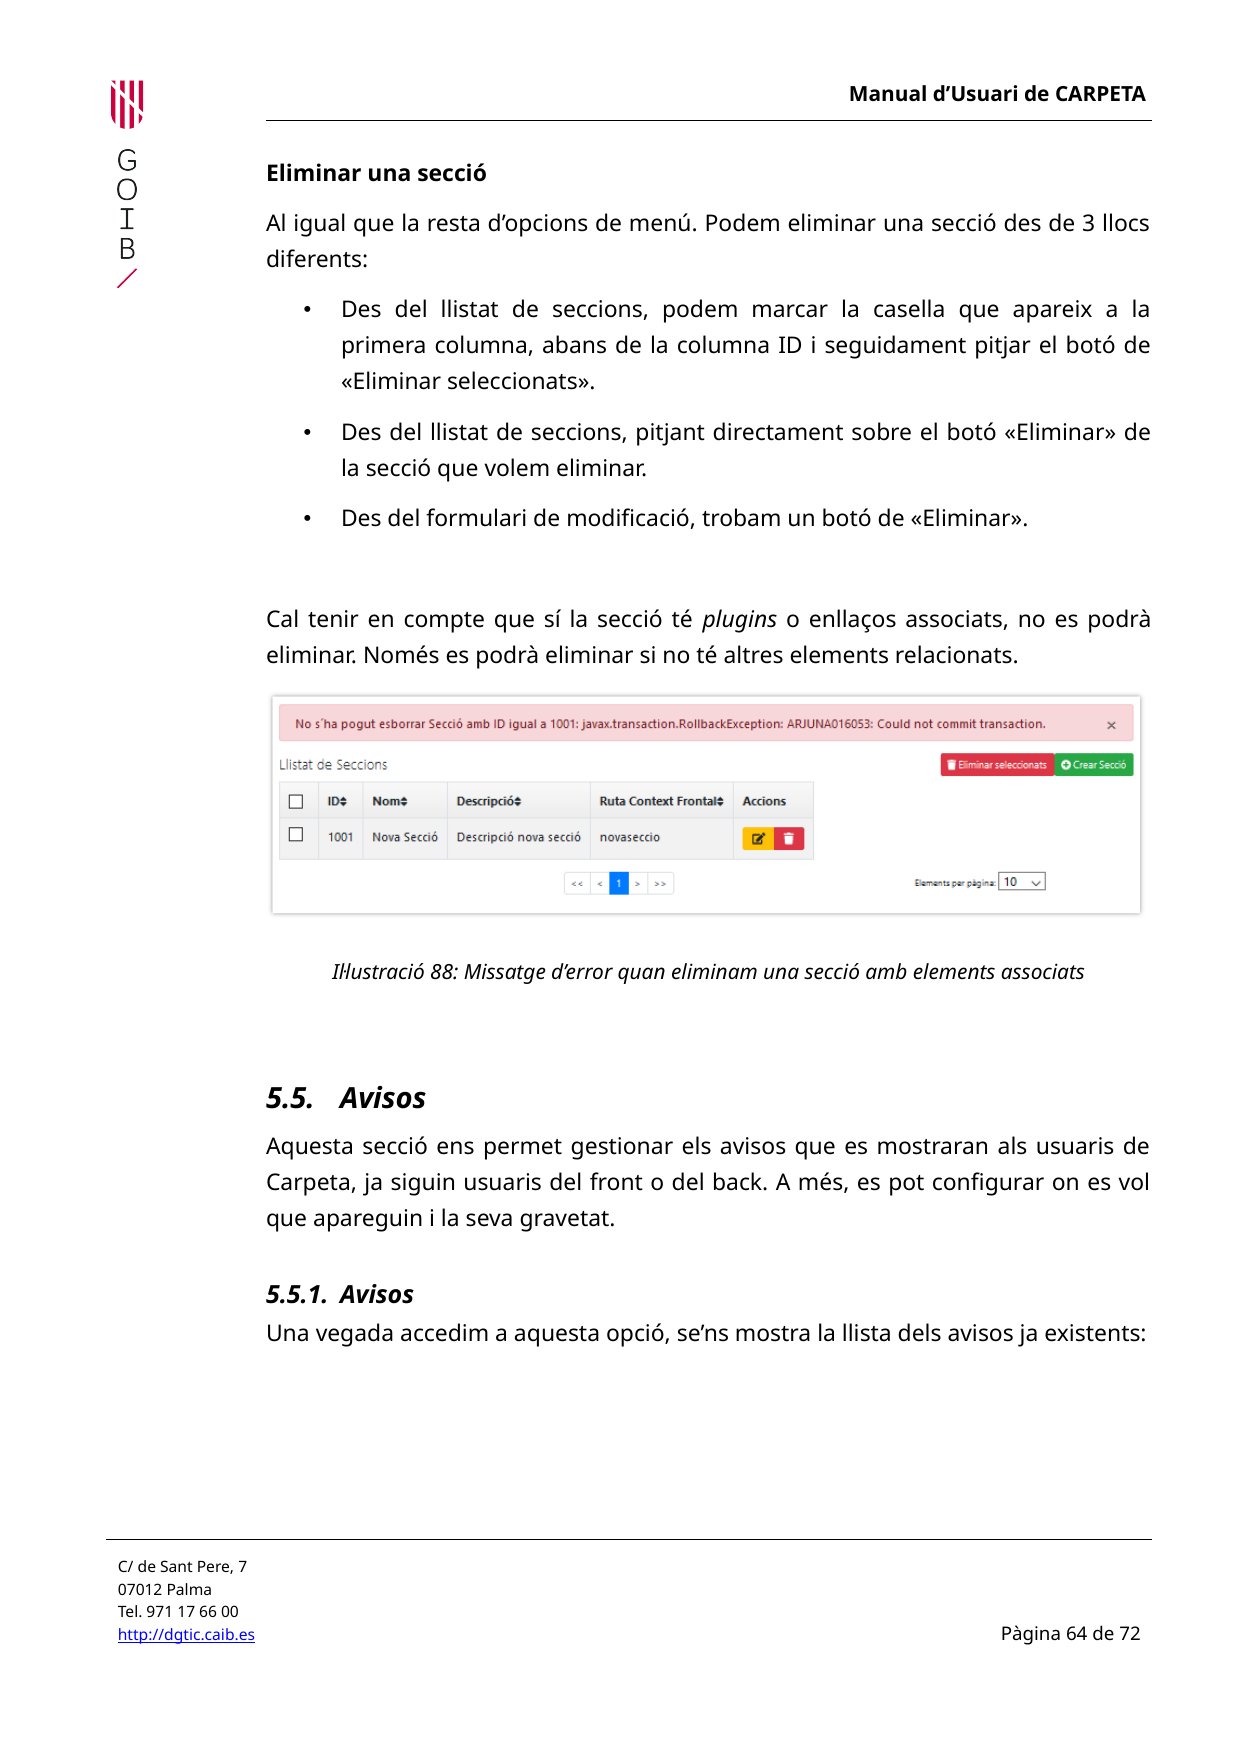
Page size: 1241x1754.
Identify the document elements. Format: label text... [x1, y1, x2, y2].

picture [265, 689, 1152, 923]
list Des del llistat de seccions, pitjant directament sobre el botó «Eliminar» de la secció que volem eliminar. [303, 416, 1152, 483]
list Des del llistat de seccions, podem marcar la casella que apareix a la primera columna, abans de la columna ID i seguidament pitjar el botó de «Eliminar seleccionats». [303, 293, 1152, 397]
text Il·lustració 88: Missatge d’error quan eliminam una secció amb elements associats [266, 923, 1152, 986]
text Al igual que la resta d’opcions de menú. Podem eliminar una secció des de 3 llocs diferents: [266, 207, 1152, 274]
text Aquesta secció ens permet gestionar els avisos que es mostraran als usuaris de Carpeta, ja siguin usuaris del front o del back. A més, es pot configurar on es vol que apareguin i la seva gravetat. [266, 1129, 1152, 1233]
subtitle Avisos [266, 1277, 1152, 1311]
picture [82, 57, 172, 319]
text Eliminar una secció [266, 156, 1152, 188]
text Una vegada accedim a aquesta opció, se’ns mostra la llista dels avisos ja existents: [266, 1317, 1152, 1348]
subtitle Avisos [266, 1077, 1152, 1117]
list Des del formulari de modificació, trobam un botó de «Eliminar». [303, 502, 1152, 533]
text Cal tenir en compte que sí la secció té plugins o enllaços associats, no es podrà eliminar. Només es podrà eliminar si no té altres elements relacionats. [266, 603, 1152, 671]
